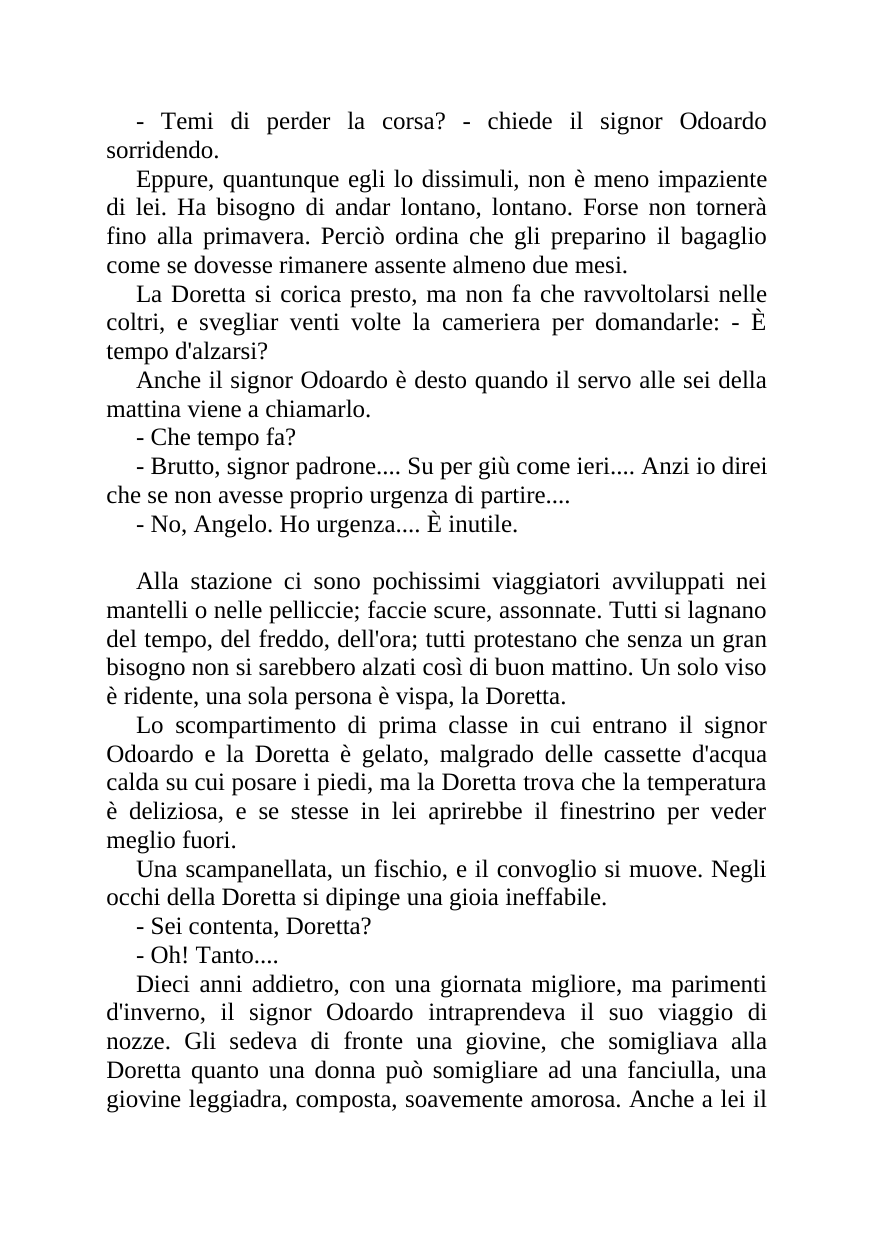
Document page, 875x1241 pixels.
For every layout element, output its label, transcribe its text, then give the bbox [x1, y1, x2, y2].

text - Sei contenta, Doretta? [106, 911, 768, 940]
text - Che tempo fa? [106, 422, 768, 451]
text Eppure, quantunque egli lo dissimuli, non è meno impaziente di lei. Ha bisogno di andar lontano, lontano. Forse non tornerà fino alla primavera. Perciò ordina che gli preparino il bagaglio come se dovesse rimanere assente almeno due mesi. [106, 164, 768, 279]
text Una scampanellata, un fischio, e il convoglio si muove. Negli occhi della Doretta si dipinge una gioia ineffabile. [106, 854, 768, 911]
text - Temi di perder la corsa? - chiede il signor Odoardo sorridendo. [106, 106, 768, 164]
text Alla stazione ci sono pochissimi viaggiatori avviluppati nei mantelli o nelle pelliccie; faccie scure, assonnate. Tutti si lagnano del tempo, del freddo, dell'ora; tutti protestano che senza un gran bisogno non si sarebbero alzati così di buon mattino. Un solo viso è ridente, una sola persona è vispa, la Doretta. [106, 566, 768, 710]
text Dieci anni addietro, con una giornata migliore, ma parimenti d'inverno, il signor Odoardo intraprendeva il suo viaggio di nozze. Gli sedeva di fronte una giovine, che somigliava alla Doretta quanto una donna può somigliare ad una fanciulla, una giovine leggiadra, composta, soavemente amorosa. Anche a lei il [106, 969, 768, 1112]
text - Oh! Tanto.... [106, 940, 768, 969]
text Lo scompartimento di prima classe in cui entrano il signor Odoardo e la Doretta è gelato, malgrado delle cassette d'acqua calda su cui posare i piedi, ma la Doretta trova che la temperatura è deliziosa, e se stesse in lei aprirebbe il finestrino per veder meglio fuori. [106, 710, 768, 854]
text La Doretta si corica presto, ma non fa che ravvoltolarsi nelle coltri, e svegliar venti volte la cameriera per domandarle: - È tempo d'alzarsi? [106, 279, 768, 365]
text Anche il signor Odoardo è desto quando il servo alle sei della mattina viene a chiamarlo. [106, 365, 768, 422]
text - Brutto, signor padrone.... Su per giù come ieri.... Anzi io direi che se non avesse proprio urgenza di partire.... [106, 451, 768, 509]
text - No, Angelo. Ho urgenza.... È inutile. [106, 509, 768, 537]
